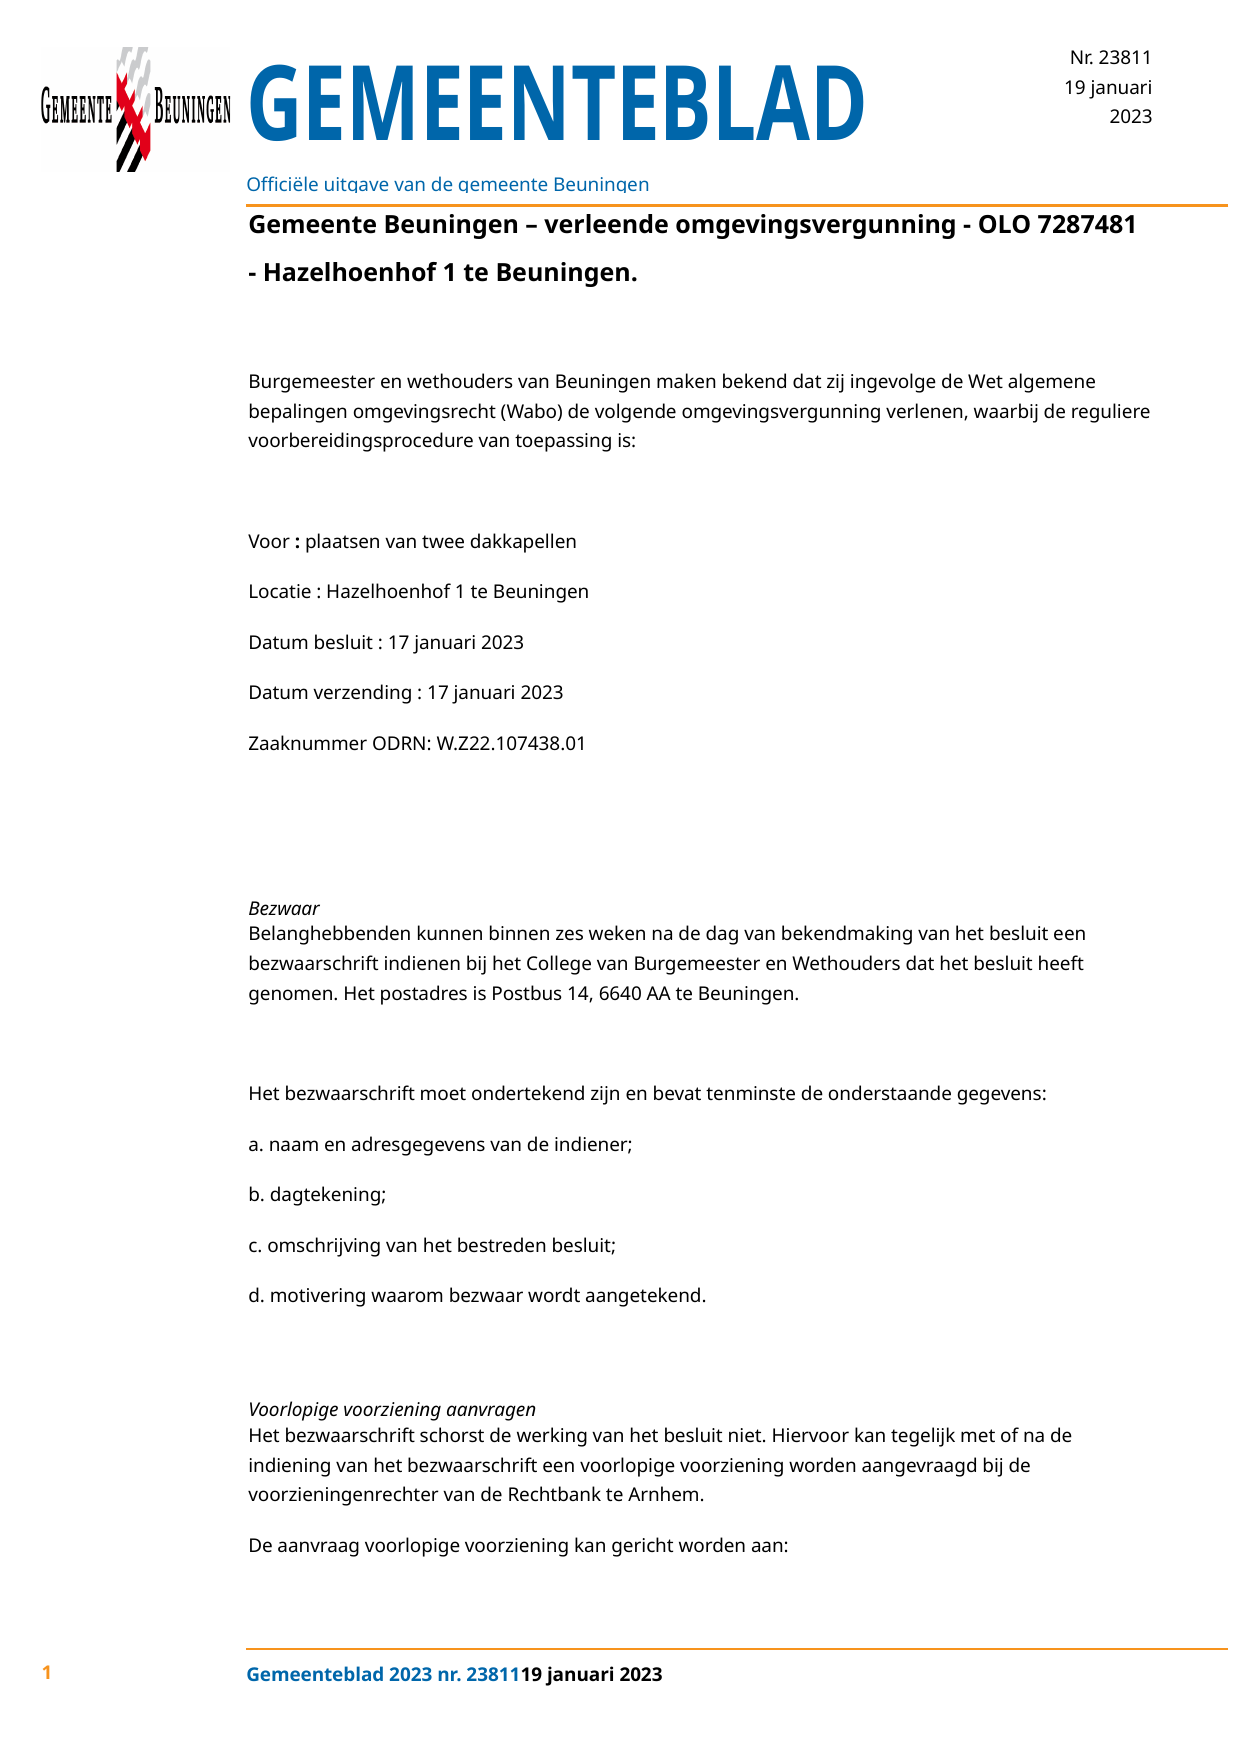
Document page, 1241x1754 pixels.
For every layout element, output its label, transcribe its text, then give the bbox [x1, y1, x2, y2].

text c. omschrijving van het bestreden besluit; [248, 1232, 1152, 1257]
text a. naam en adresgegevens van de indiener; [248, 1131, 1152, 1157]
text De aanvraag voorlopige voorziening kan gericht worden aan: [248, 1532, 1152, 1558]
text Datum verzending : 17 januari 2023 [248, 679, 1152, 705]
text Voor : plaatsen van twee dakkapellen [248, 528, 1152, 554]
text Bezwaar [248, 895, 1152, 921]
text b. dagtekening; [248, 1181, 1152, 1207]
text Het bezwaarschrift schorst de werking van het besluit niet. Hiervoor kan tegelijk met of na de indiening van het bezwaarschrift een voorlopige voorziening worden aangevraagd bij de voorzieningenrechter van de Rechtbank te Arnhem. [248, 1422, 1152, 1507]
text Belanghebbenden kunnen binnen zes weken na de dag van bekendmaking van het besluit een bezwaarschrift indienen bij het College van Burgemeester en Wethouders dat het besluit heeft genomen. Het postadres is Postbus 14, 6640 AA te Beuningen. [248, 921, 1152, 1005]
text Datum besluit : 17 januari 2023 [248, 629, 1152, 655]
text Locatie : Hazelhoenhof 1 te Beuningen [248, 579, 1152, 604]
text Burgemeester en wethouders van Beuningen maken bekend dat zij ingevolge de Wet algemene bepalingen omgevingsrecht (Wabo) de volgende omgevingsvergunning verlenen, waarbij de reguliere voorbereidingsprocedure van toepassing is: [248, 368, 1152, 453]
text Voorlopige voorziening aanvragen [248, 1397, 1152, 1422]
text Gemeente Beuningen – verleende omgevingsvergunning - OLO 7287481 - Hazelhoenhof 1 te Beuningen. [248, 207, 1152, 288]
text Het bezwaarschrift moet ondertekend zijn en bevat tenminste de onderstaande gegevens: [248, 1081, 1152, 1106]
text Zaaknummer ODRN: W.Z22.107438.01 [248, 730, 1152, 756]
text d. motivering waarom bezwaar wordt aangetekend. [248, 1282, 1152, 1308]
picture [41, 47, 231, 172]
